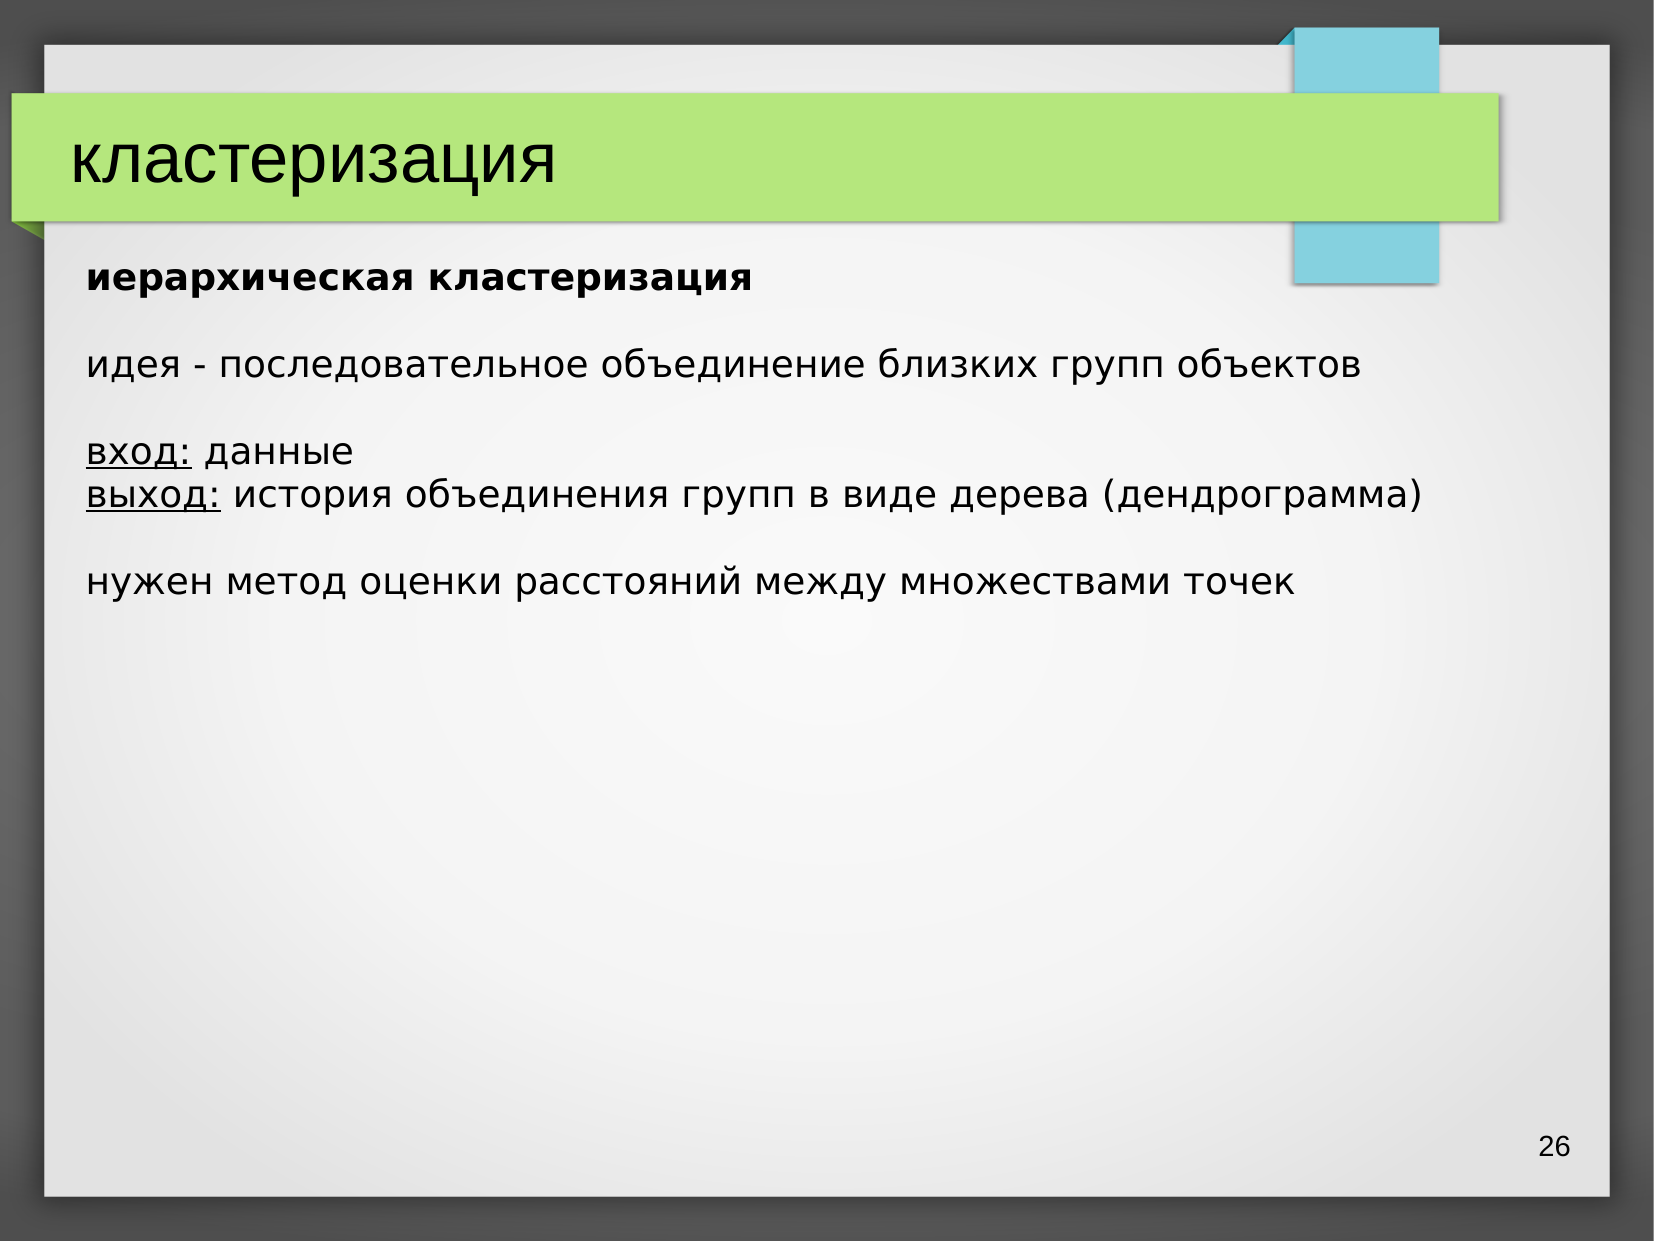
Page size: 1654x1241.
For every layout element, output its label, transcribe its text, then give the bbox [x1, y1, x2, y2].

picture [0, 0, 1654, 1241]
text_box иерархическая кластеризация идея - последовательное объединение близких групп объектов вход: данные выход: история объединения групп в виде дерева (дендрограмма) нужен метод оценки расстояний между множествами точек [70, 248, 1560, 792]
title кластеризация [70, 118, 1205, 199]
